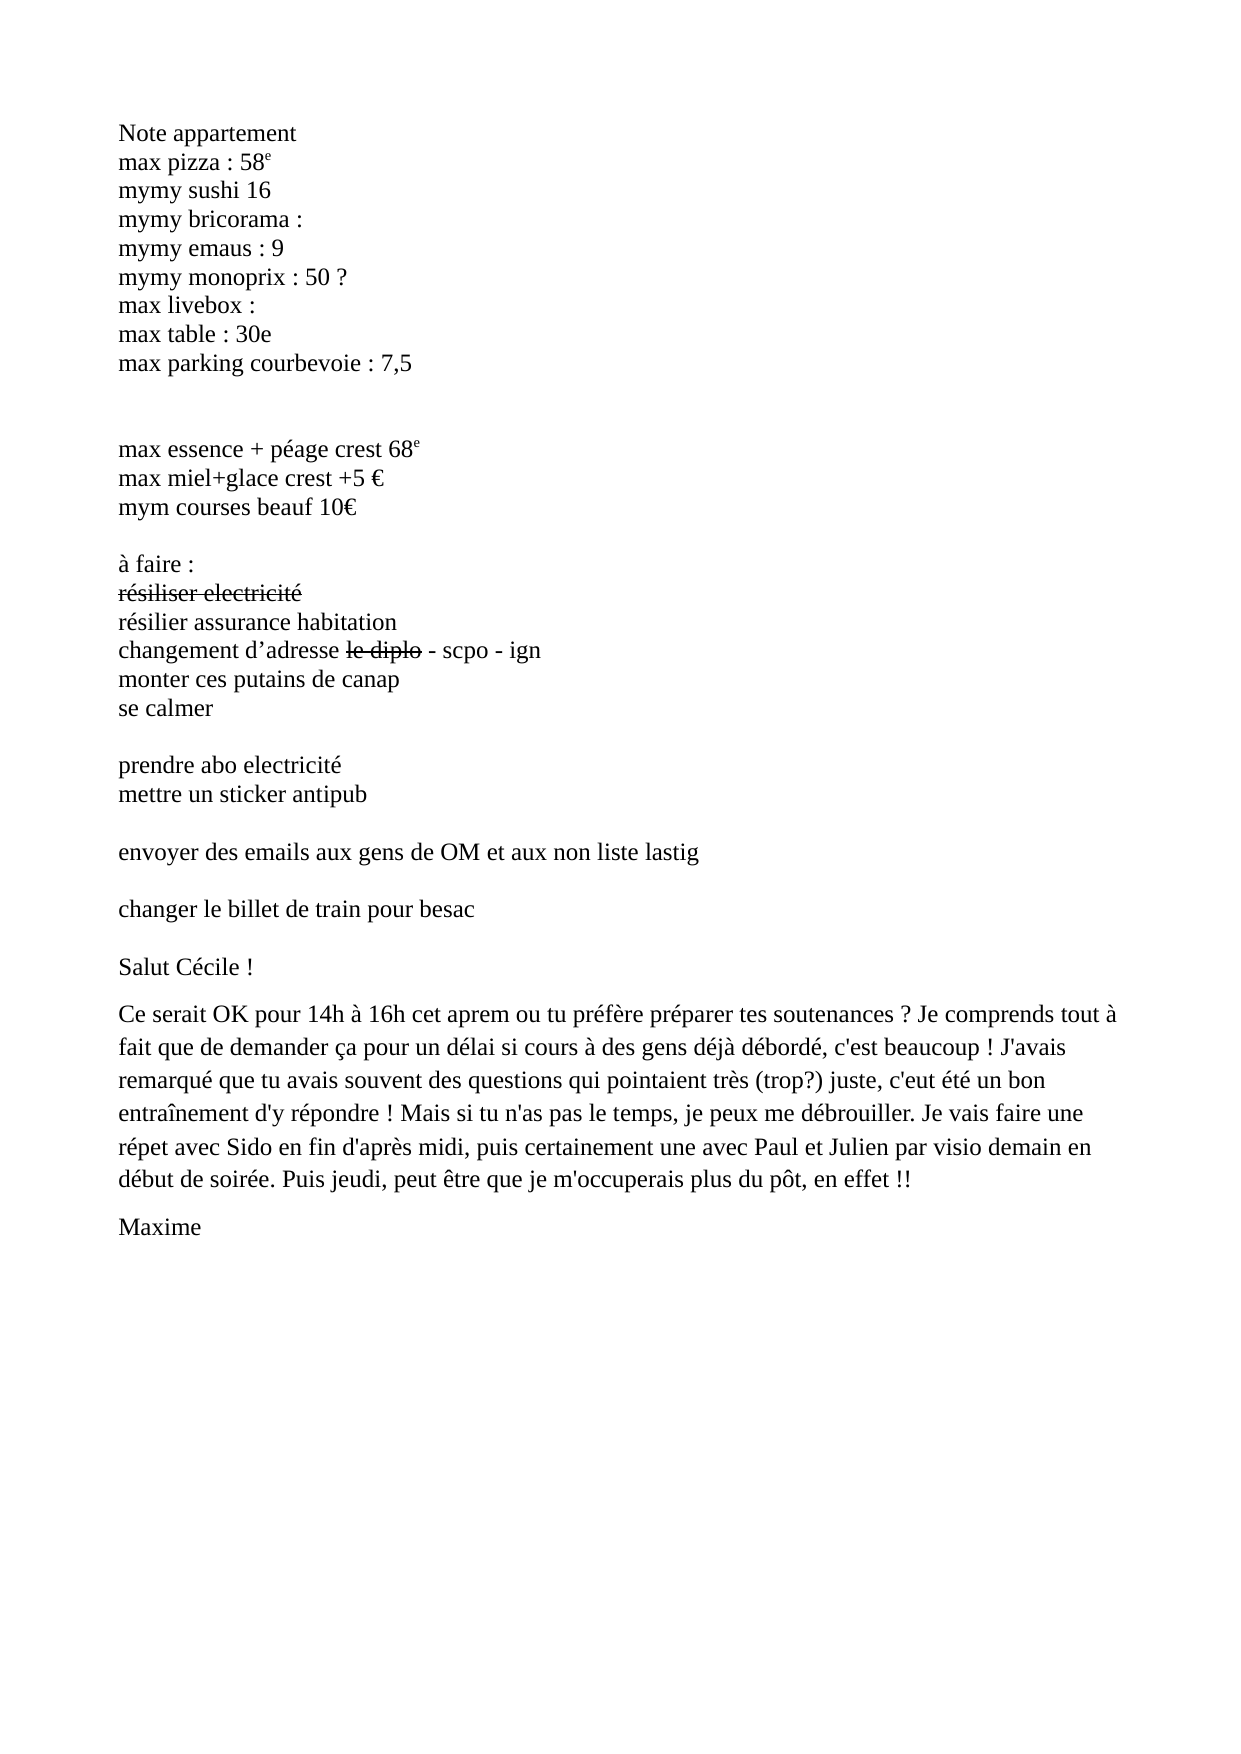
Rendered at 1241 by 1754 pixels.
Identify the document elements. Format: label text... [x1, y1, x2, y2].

text prendre abo electricité [118, 751, 1122, 779]
text changer le billet de train pour besac [118, 894, 1122, 923]
text Note appartement [118, 118, 1122, 147]
text se calmer [118, 693, 1122, 722]
text max livebox : [118, 291, 1122, 319]
text mymy emaus : 9 [118, 233, 1122, 262]
text Ce serait OK pour 14h à 16h cet aprem ou tu préfère préparer tes soutenances ? Je comprends tout à fait que de demander ça pour un délai si cours à des gens déjà débordé, c'est beaucoup ! J'avais remarqué que tu avais souvent des questions qui pointaient très (trop?) juste, c'eut été un bon entraînement d'y répondre ! Mais si tu n'as pas le temps, je peux me débrouiller. Je vais faire une répet avec Sido en fin d'après midi, puis certainement une avec Paul et Julien par visio demain en début de soirée. Puis jeudi, peut être que je m'occuperais plus du pôt, en effet !! [118, 999, 1122, 1193]
text résilier assurance habitation [118, 607, 1122, 636]
text mymy sushi 16 [118, 176, 1122, 204]
text mymy bricorama : [118, 204, 1122, 233]
text max essence + péage crest 68e [118, 434, 1122, 463]
text changement d’adresse le diplo - scpo - ign [118, 636, 1122, 664]
text max parking courbevoie : 7,5 [118, 348, 1122, 377]
text Salut Cécile ! [118, 952, 1122, 981]
text max table : 30e [118, 319, 1122, 348]
text max miel+glace crest +5 € [118, 463, 1122, 492]
text max pizza : 58e [118, 147, 1122, 176]
text envoyer des emails aux gens de OM et aux non liste lastig [118, 837, 1122, 866]
text à faire : [118, 549, 1122, 578]
text mettre un sticker antipub [118, 779, 1122, 808]
text mymy monoprix : 50 ? [118, 262, 1122, 291]
text mym courses beauf 10€ [118, 492, 1122, 521]
text Maxime [118, 1212, 1122, 1241]
text monter ces putains de canap [118, 664, 1122, 693]
text résiliser electricité [118, 578, 1122, 607]
